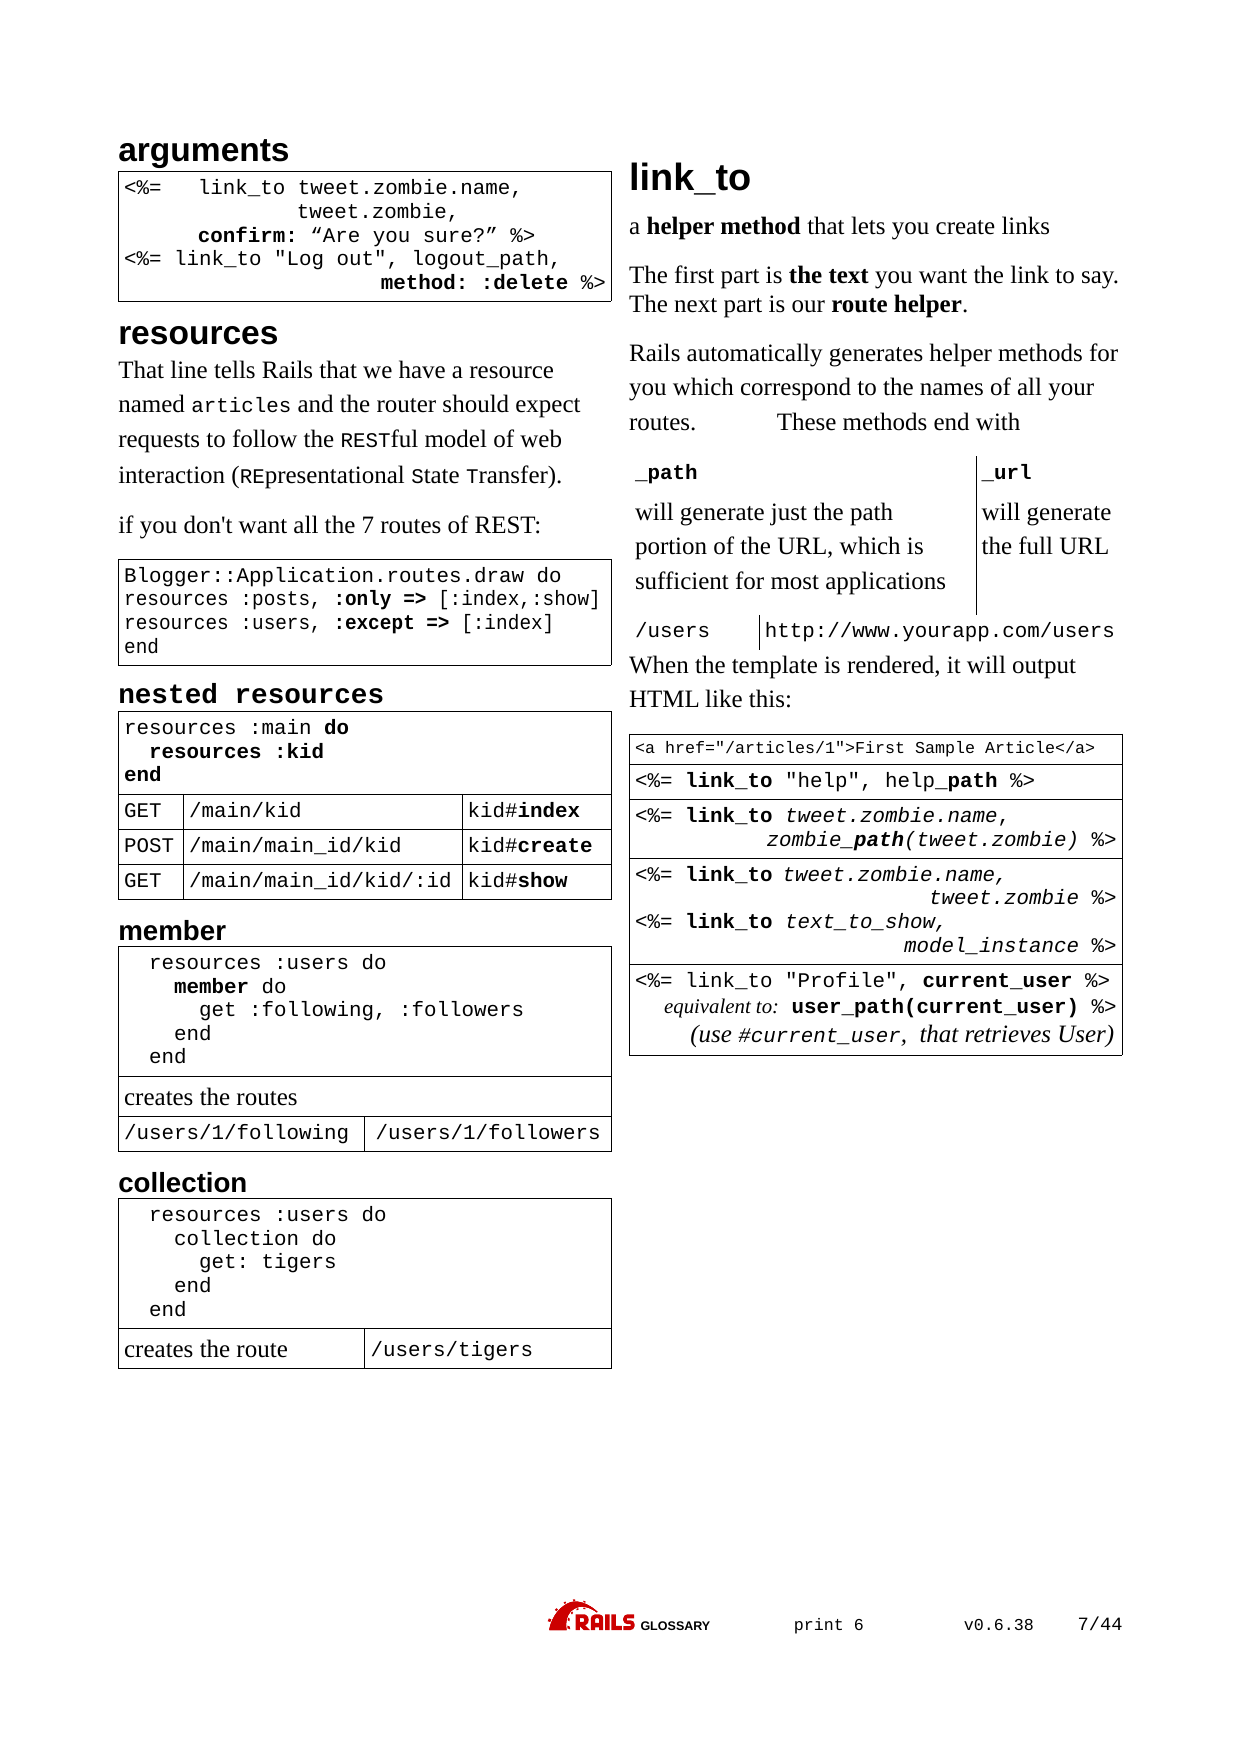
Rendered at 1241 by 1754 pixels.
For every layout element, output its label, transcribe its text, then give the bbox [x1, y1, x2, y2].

table_cell http://www.yourapp.com/users [760, 615, 1122, 650]
table_cell creates the routes [119, 1077, 611, 1116]
table_cell will generate the full URL [977, 491, 1122, 615]
table_cell will generate just the path portion of the URL, which is sufficient for most applications [629, 491, 976, 615]
table_cell /users/1/followers [365, 1117, 611, 1151]
table_cell <%= link_to tweet.zombie.name, zombie_path(tweet.zombie) %> [630, 800, 1122, 858]
table_cell <%= link_to tweet.zombie.name, tweet.zombie %> <%= link_to text_to_show, model_instance %> [630, 859, 1122, 964]
table_header resources :users do member do get :following, :followers end end [119, 947, 611, 1076]
text The first part is the text you want the link to say. [629, 260, 1122, 289]
table_header _url [977, 456, 1122, 491]
table_cell creates the route [119, 1329, 364, 1368]
subtitle member [118, 914, 611, 946]
subtitle collection [118, 1166, 611, 1198]
table_cell kid#create [463, 830, 611, 864]
subtitle resources [118, 313, 611, 352]
table_cell /users/1/following [119, 1117, 364, 1151]
table_header <a href="/articles/1">First Sample Article</a> [630, 735, 1122, 764]
table_header Blogger::Application.routes.draw do resources :posts, :only => [:index,:show] resources :users, :except => [:index] end [119, 560, 611, 665]
table_cell <%= link_to "Profile", current_user %> equivalent to: user_path(current_user) %> (use #current_user, that retrieves User) [630, 965, 1122, 1054]
table_cell kid#index [463, 795, 611, 829]
table_header resources :main do resources :kid end [119, 712, 611, 794]
table_header resources :users do collection do get: tigers end end [119, 1199, 611, 1328]
table_cell /main/kid [184, 795, 462, 829]
table_header <%= link_to tweet.zombie.name, tweet.zombie, confirm: “Are you sure?” %> <%= link_to "Log out", logout_path, method: :delete %> [119, 172, 611, 301]
table_cell /users [629, 615, 759, 650]
text When the template is rendered, it will output HTML like this: [629, 650, 1122, 713]
table_cell GET [119, 795, 183, 829]
text That line tells Rails that we have a resource named articles and the router should expect requests to follow the RESTful model of web interaction (REpresentational State Transfer). [118, 355, 611, 489]
subtitle arguments [118, 130, 611, 168]
text The next part is our route helper. [629, 289, 1122, 318]
table_header _path [629, 456, 976, 491]
table_cell POST [119, 830, 183, 864]
table_cell /main/main_id/kid [184, 830, 462, 864]
text a helper method that lets you create links [629, 211, 1122, 240]
table_cell /main/main_id/kid/:id [184, 865, 462, 899]
subtitle link_to [629, 155, 1122, 198]
table_cell GET [119, 865, 183, 899]
text Rails automatically generates helper methods for you which correspond to the names of all your routes. These methods end with [629, 338, 1122, 436]
subtitle nested resources [118, 680, 611, 711]
table_cell <%= link_to "help", help_path %> [630, 765, 1122, 799]
table_cell kid#show [463, 865, 611, 899]
text if you don't want all the 7 routes of REST: [118, 510, 611, 538]
table_cell /users/tigers [365, 1329, 611, 1368]
